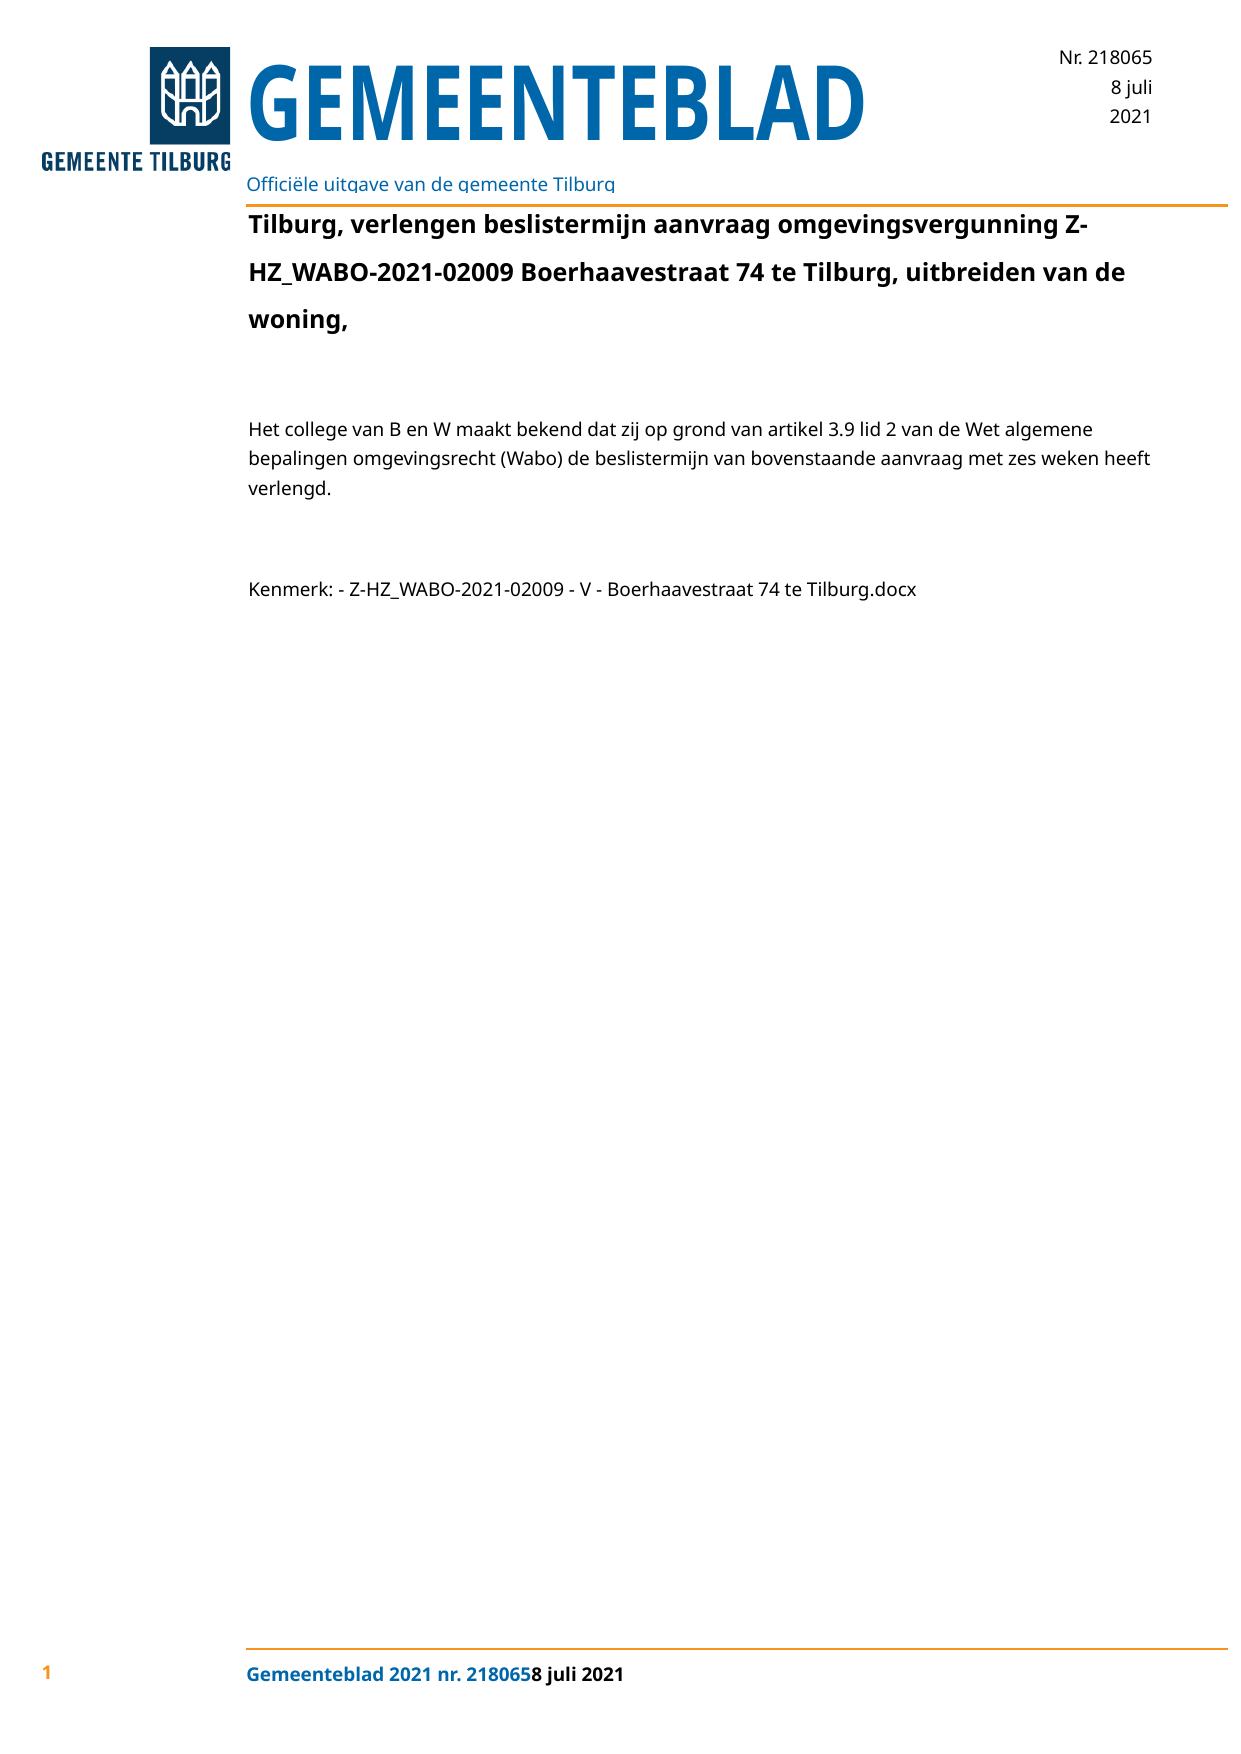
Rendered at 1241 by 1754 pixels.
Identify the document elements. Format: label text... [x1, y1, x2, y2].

text Tilburg, verlengen beslistermijn aanvraag omgevingsvergunning Z-HZ_WABO-2021-02009 Boerhaavestraat 74 te Tilburg, uitbreiden van de woning, [248, 207, 1152, 336]
text Het college van B en W maakt bekend dat zij op grond van artikel 3.9 lid 2 van de Wet algemene bepalingen omgevingsrecht (Wabo) de beslistermijn van bovenstaande aanvraag met zes weken heeft verlengd. [248, 416, 1152, 501]
picture [41, 47, 231, 172]
text Kenmerk: - Z-HZ_WABO-2021-02009 - V - Boerhaavestraat 74 te Tilburg.docx [248, 576, 1152, 602]
